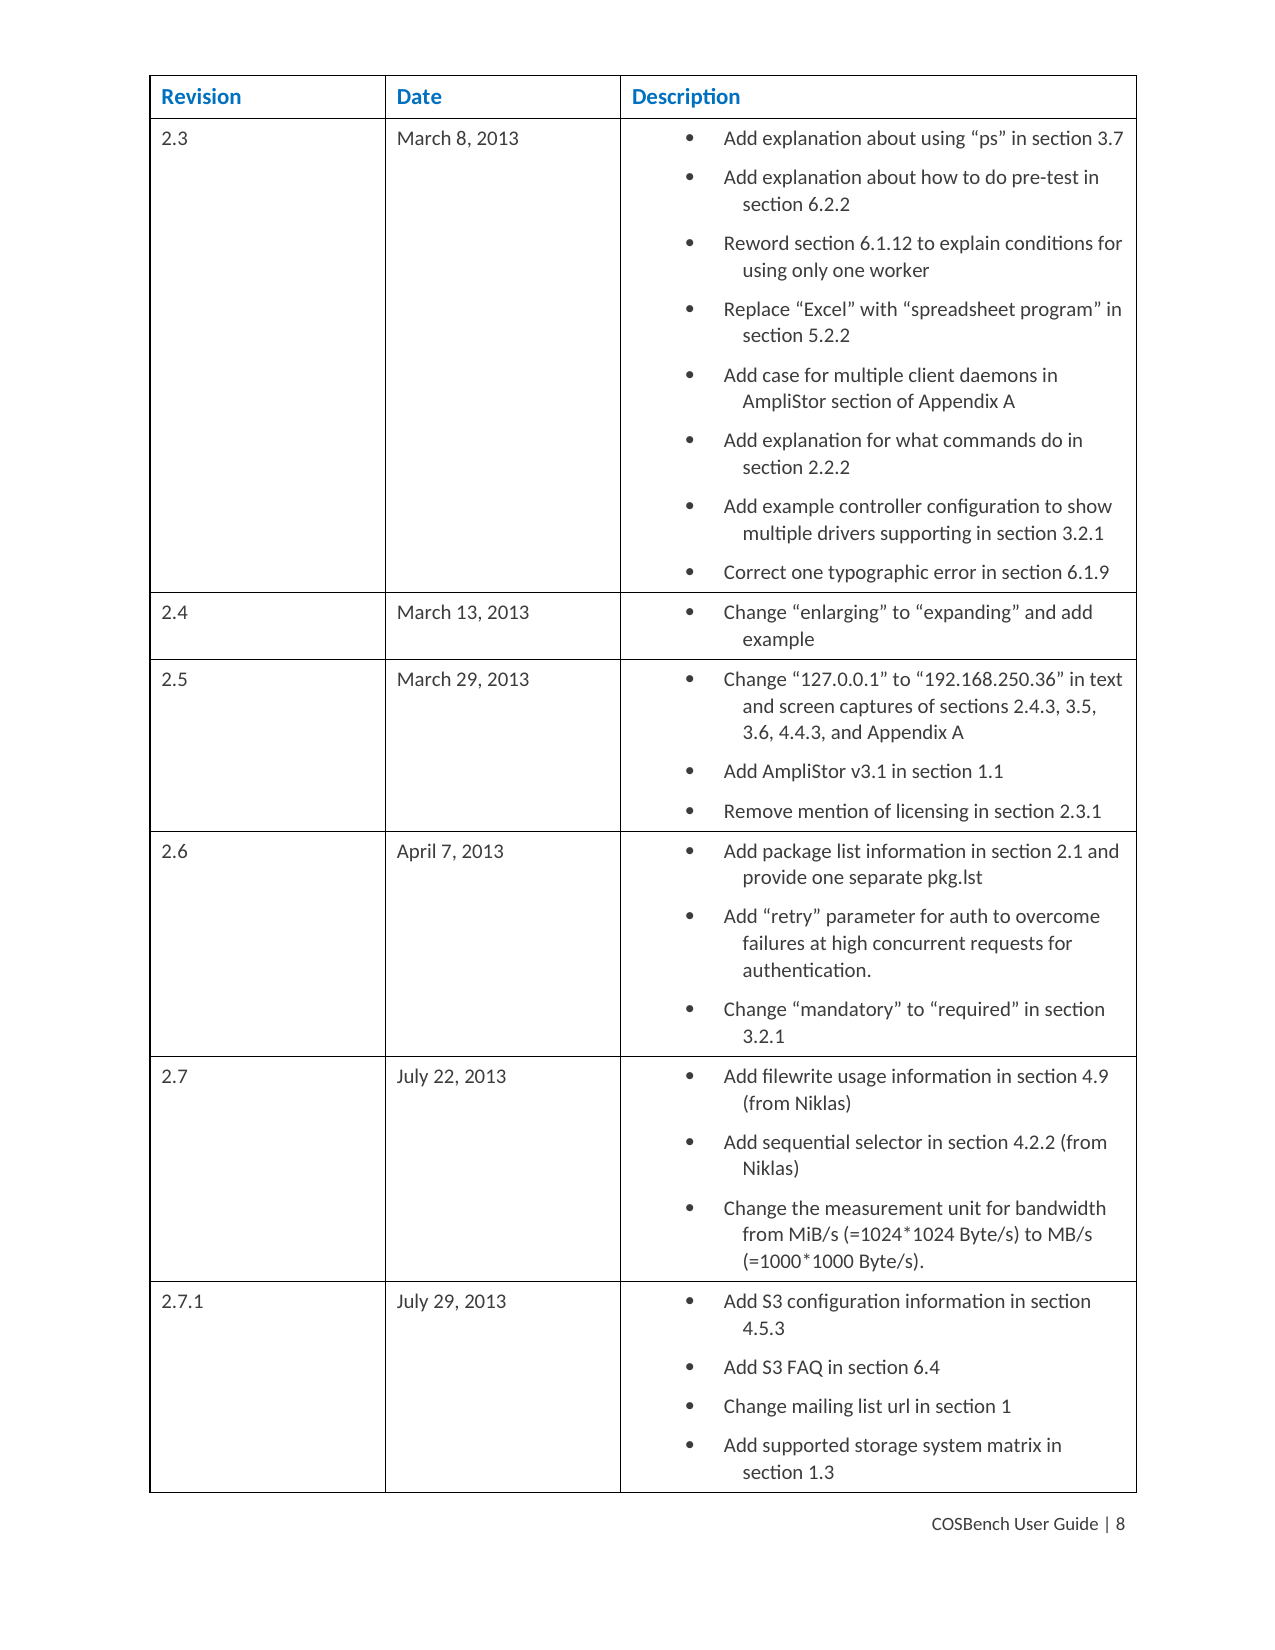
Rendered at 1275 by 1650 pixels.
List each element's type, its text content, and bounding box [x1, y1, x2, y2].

table_cell July 22, 2013 [386, 1057, 620, 1281]
table_cell Change “127.0.0.1” to “192.168.250.36” in text and screen captures of sections 2.4.3, 3.5, 3.6, 4.4.3, and Appendix A Add AmpliStor v3.1 in section 1.1 Remove mention of licensing in section 2.3.1 [621, 660, 1136, 831]
table_cell April 7, 2013 [386, 832, 620, 1056]
table_header Revision [151, 76, 385, 118]
table_cell 2.6 [151, 832, 385, 1056]
table_header Description [621, 76, 1136, 118]
table_header Date [386, 76, 620, 118]
table_cell 2.4 [151, 593, 385, 659]
table_cell March 29, 2013 [386, 660, 620, 831]
table_cell 2.5 [151, 660, 385, 831]
table_cell Add S3 configuration information in section 4.5.3 Add S3 FAQ in section 6.4 Change mailing list url in section 1 Add supported storage system matrix in section 1.3 [621, 1282, 1136, 1492]
table_cell July 29, 2013 [386, 1282, 620, 1492]
table_cell Add explanation about using “ps” in section 3.7 Add explanation about how to do pre-test in section 6.2.2 Reword section 6.1.12 to explain conditions for using only one worker Replace “Excel” with “spreadsheet program” in section 5.2.2 Add case for multiple client daemons in AmpliStor section of Appendix A Add explanation for what commands do in section 2.2.2 Add example controller configuration to show multiple drivers supporting in section 3.2.1 Correct one typographic error in section 6.1.9 [621, 119, 1136, 592]
table_cell March 8, 2013 [386, 119, 620, 592]
table_cell 2.7.1 [151, 1282, 385, 1492]
table_cell Change “enlarging” to “expanding” and add example [621, 593, 1136, 659]
table_cell March 13, 2013 [386, 593, 620, 659]
table_cell 2.7 [151, 1057, 385, 1281]
table_cell Add package list information in section 2.1 and provide one separate pkg.lst Add “retry” parameter for auth to overcome failures at high concurrent requests for authentication. Change “mandatory” to “required” in section 3.2.1 [621, 832, 1136, 1056]
table_cell Add filewrite usage information in section 4.9 (from Niklas) Add sequential selector in section 4.2.2 (from Niklas) Change the measurement unit for bandwidth from MiB/s (=1024*1024 Byte/s) to MB/s (=1000*1000 Byte/s). [621, 1057, 1136, 1281]
table_cell 2.3 [151, 119, 385, 592]
